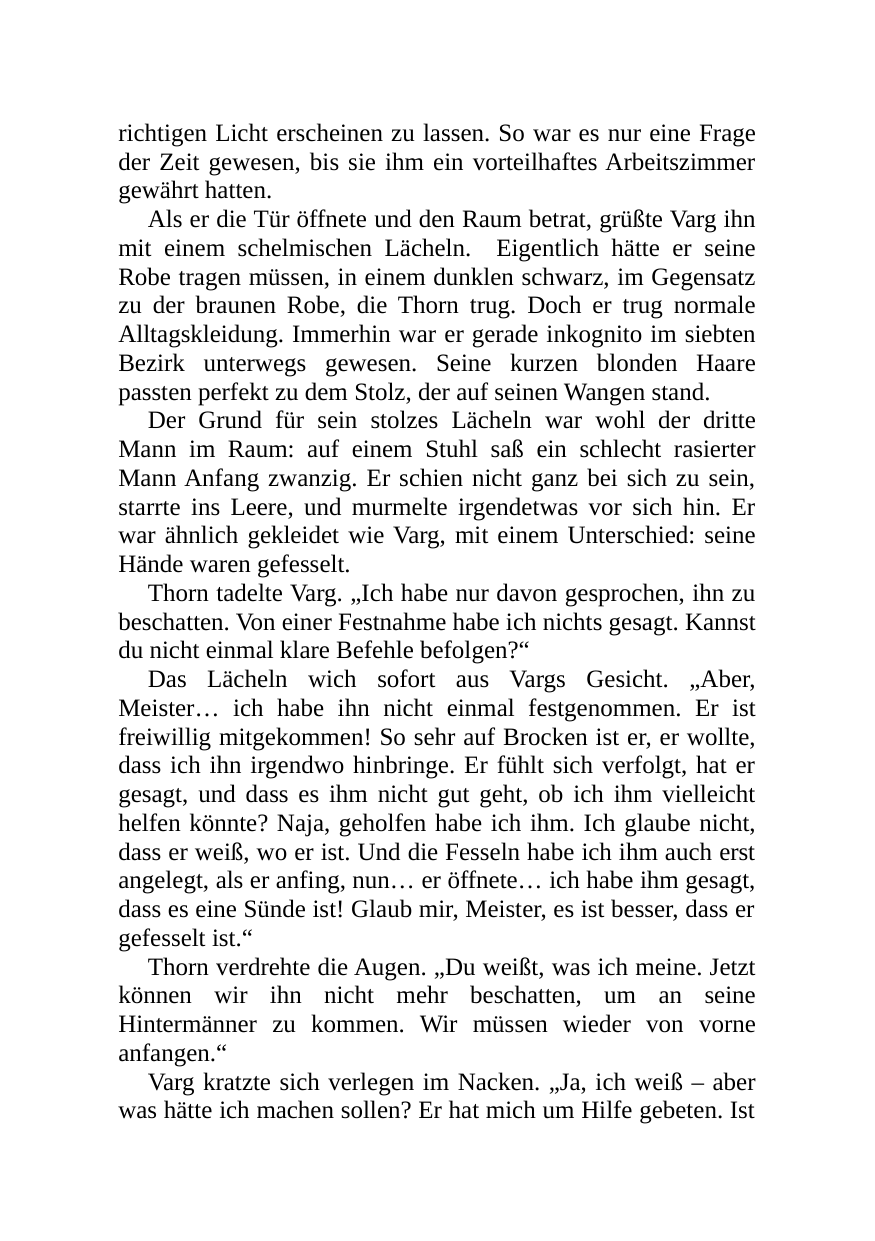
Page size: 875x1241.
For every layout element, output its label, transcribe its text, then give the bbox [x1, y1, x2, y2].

text Varg kratzte sich verlegen im Nacken. „Ja, ich weiß – aber was hätte ich machen sollen? Er hat mich um Hilfe gebeten. Ist [118, 1067, 756, 1124]
text Das Lächeln wich sofort aus Vargs Gesicht. „Aber, Meister… ich habe ihn nicht einmal festgenommen. Er ist freiwillig mitgekommen! So sehr auf Brocken ist er, er wollte, dass ich ihn irgendwo hinbringe. Er fühlt sich verfolgt, hat er gesagt, und dass es ihm nicht gut geht, ob ich ihm vielleicht helfen könnte? Naja, geholfen habe ich ihm. Ich glaube nicht, dass er weiß, wo er ist. Und die Fesseln habe ich ihm auch erst angelegt, als er anfing, nun… er öffnete… ich habe ihm gesagt, dass es eine Sünde ist! Glaub mir, Meister, es ist besser, dass er gefesselt ist.“ [118, 664, 756, 952]
text Thorn verdrehte die Augen. „Du weißt, was ich meine. Jetzt können wir ihn nicht mehr beschatten, um an seine Hintermänner zu kommen. Wir müssen wieder von vorne anfangen.“ [118, 952, 756, 1067]
text Thorn tadelte Varg. „Ich habe nur davon gesprochen, ihn zu beschatten. Von einer Festnahme habe ich nichts gesagt. Kannst du nicht einmal klare Befehle befolgen?“ [118, 578, 756, 664]
text Der Grund für sein stolzes Lächeln war wohl der dritte Mann im Raum: auf einem Stuhl saß ein schlecht rasierter Mann Anfang zwanzig. Er schien nicht ganz bei sich zu sein, starrte ins Leere, und murmelte irgendetwas vor sich hin. Er war ähnlich gekleidet wie Varg, mit einem Unterschied: seine Hände waren gefesselt. [118, 406, 756, 578]
text richtigen Licht erscheinen zu lassen. So war es nur eine Frage der Zeit gewesen, bis sie ihm ein vorteilhaftes Arbeitszimmer gewährt hatten. [118, 118, 756, 204]
text Als er die Tür öffnete und den Raum betrat, grüßte Varg ihn mit einem schelmischen Lächeln. Eigentlich hätte er seine Robe tragen müssen, in einem dunklen schwarz, im Gegensatz zu der braunen Robe, die Thorn trug. Doch er trug normale Alltagskleidung. Immerhin war er gerade inkognito im siebten Bezirk unterwegs gewesen. Seine kurzen blonden Haare passten perfekt zu dem Stolz, der auf seinen Wangen stand. [118, 204, 756, 406]
